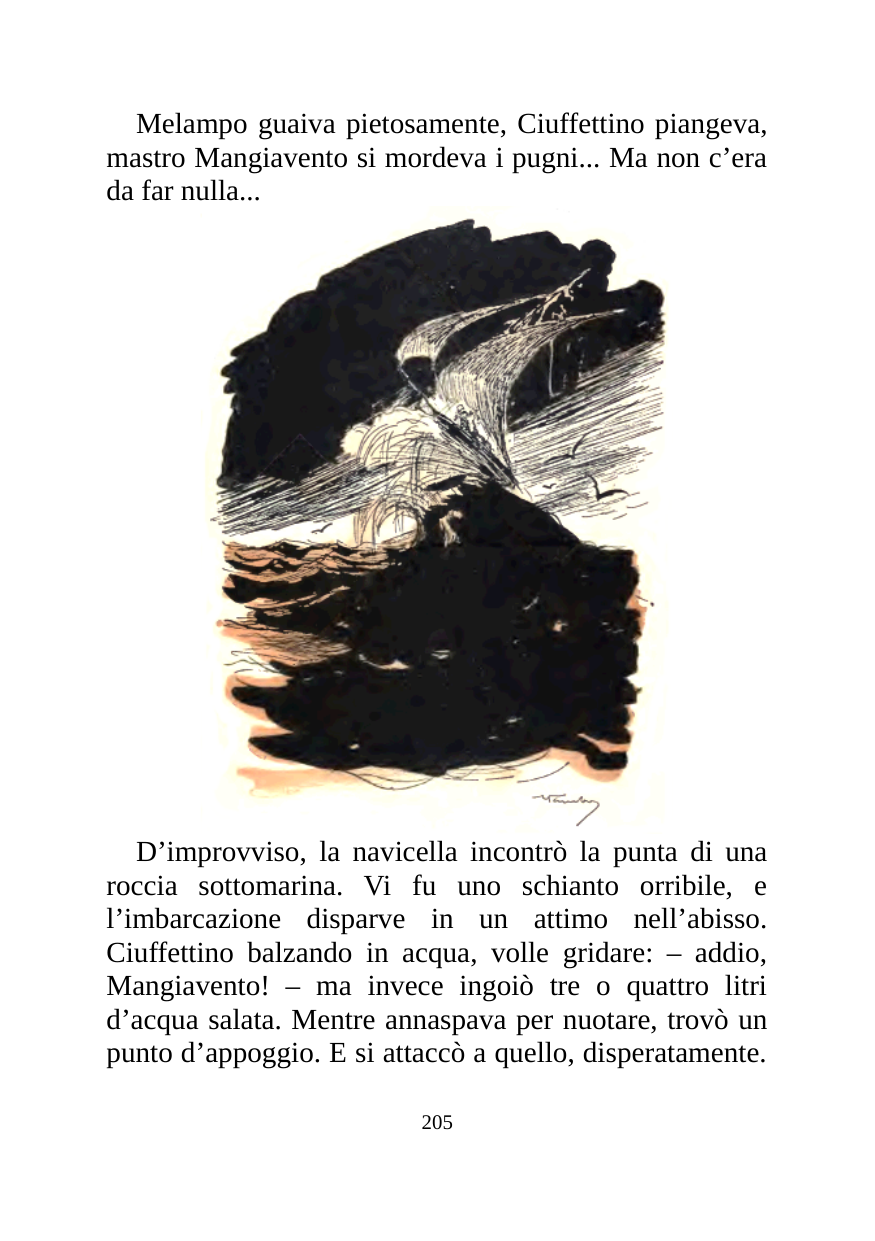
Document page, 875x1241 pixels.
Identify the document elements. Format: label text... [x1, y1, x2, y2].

text Melampo guaiva pietosamente, Ciuffettino piangeva, mastro Mangiavento si mordeva i pugni... Ma non c’era da far nulla... [106, 106, 768, 207]
text D’improvviso, la navicella incontrò la punta di una roccia sottomarina. Vi fu uno schianto orribile, e l’imbarcazione disparve in un attimo nell’abisso. Ciuffettino balzando in acqua, volle gridare: – addio, Mangiavento! – ma invece ingoiò tre o quattro litri d’acqua salata. Mentre annaspava per nuotare, trovò un punto d’appoggio. E si attaccò a quello, disperatamente. [106, 834, 768, 1069]
picture [200, 206, 674, 834]
